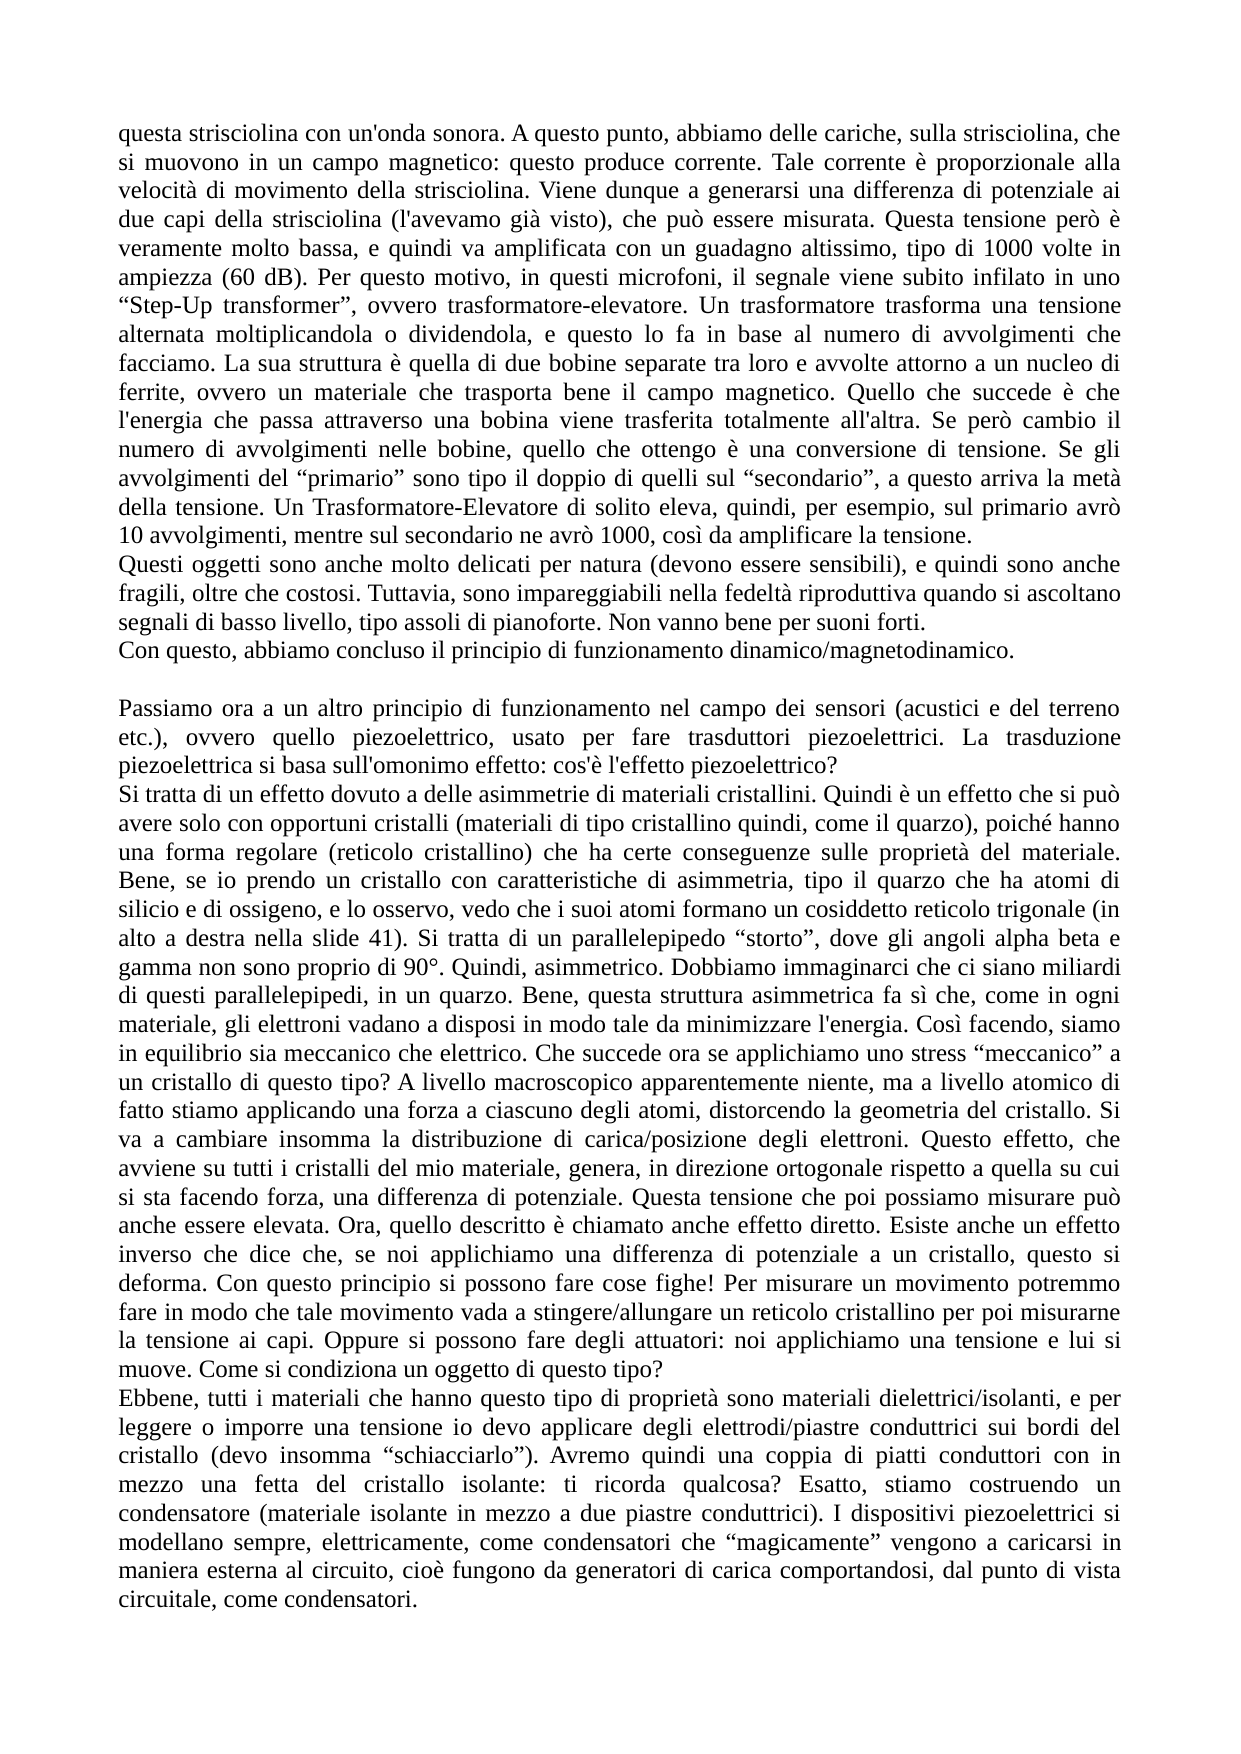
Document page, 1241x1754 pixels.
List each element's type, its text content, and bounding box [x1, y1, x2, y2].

text Ebbene, tutti i materiali che hanno questo tipo di proprietà sono materiali dielettrici/isolanti, e per leggere o imporre una tensione io devo applicare degli elettrodi/piastre conduttrici sui bordi del cristallo (devo insomma “schiacciarlo”). Avremo quindi una coppia di piatti conduttori con in mezzo una fetta del cristallo isolante: ti ricorda qualcosa? Esatto, stiamo costruendo un condensatore (materiale isolante in mezzo a due piastre conduttrici). I dispositivi piezoelettrici si modellano sempre, elettricamente, come condensatori che “magicamente” vengono a caricarsi in maniera esterna al circuito, cioè fungono da generatori di carica comportandosi, dal punto di vista circuitale, come condensatori. [118, 1383, 1122, 1613]
text Questi oggetti sono anche molto delicati per natura (devono essere sensibili), e quindi sono anche fragili, oltre che costosi. Tuttavia, sono impareggiabili nella fedeltà riproduttiva quando si ascoltano segnali di basso livello, tipo assoli di pianoforte. Non vanno bene per suoni forti. [118, 549, 1122, 636]
text Passiamo ora a un altro principio di funzionamento nel campo dei sensori (acustici e del terreno etc.), ovvero quello piezoelettrico, usato per fare trasduttori piezoelettrici. La trasduzione piezoelettrica si basa sull'omonimo effetto: cos'è l'effetto piezoelettrico? [118, 693, 1122, 779]
text Con questo, abbiamo concluso il principio di funzionamento dinamico/magnetodinamico. [118, 636, 1122, 664]
text Si tratta di un effetto dovuto a delle asimmetrie di materiali cristallini. Quindi è un effetto che si può avere solo con opportuni cristalli (materiali di tipo cristallino quindi, come il quarzo), poiché hanno una forma regolare (reticolo cristallino) che ha certe conseguenze sulle proprietà del materiale. Bene, se io prendo un cristallo con caratteristiche di asimmetria, tipo il quarzo che ha atomi di silicio e di ossigeno, e lo osservo, vedo che i suoi atomi formano un cosiddetto reticolo trigonale (in alto a destra nella slide 41). Si tratta di un parallelepipedo “storto”, dove gli angoli alpha beta e gamma non sono proprio di 90°. Quindi, asimmetrico. Dobbiamo immaginarci che ci siano miliardi di questi parallelepipedi, in un quarzo. Bene, questa struttura asimmetrica fa sì che, come in ogni materiale, gli elettroni vadano a disposi in modo tale da minimizzare l'energia. Così facendo, siamo in equilibrio sia meccanico che elettrico. Che succede ora se applichiamo uno stress “meccanico” a un cristallo di questo tipo? A livello macroscopico apparentemente niente, ma a livello atomico di fatto stiamo applicando una forza a ciascuno degli atomi, distorcendo la geometria del cristallo. Si va a cambiare insomma la distribuzione di carica/posizione degli elettroni. Questo effetto, che avviene su tutti i cristalli del mio materiale, genera, in direzione ortogonale rispetto a quella su cui si sta facendo forza, una differenza di potenziale. Questa tensione che poi possiamo misurare può anche essere elevata. Ora, quello descritto è chiamato anche effetto diretto. Esiste anche un effetto inverso che dice che, se noi applichiamo una differenza di potenziale a un cristallo, questo si deforma. Con questo principio si possono fare cose fighe! Per misurare un movimento potremmo fare in modo che tale movimento vada a stingere/allungare un reticolo cristallino per poi misurarne la tensione ai capi. Oppure si possono fare degli attuatori: noi applichiamo una tensione e lui si muove. Come si condiziona un oggetto di questo tipo? [118, 779, 1122, 1383]
text questa strisciolina con un'onda sonora. A questo punto, abbiamo delle cariche, sulla strisciolina, che si muovono in un campo magnetico: questo produce corrente. Tale corrente è proporzionale alla velocità di movimento della strisciolina. Viene dunque a generarsi una differenza di potenziale ai due capi della strisciolina (l'avevamo già visto), che può essere misurata. Questa tensione però è veramente molto bassa, e quindi va amplificata con un guadagno altissimo, tipo di 1000 volte in ampiezza (60 dB). Per questo motivo, in questi microfoni, il segnale viene subito infilato in uno “Step-Up transformer”, ovvero trasformatore-elevatore. Un trasformatore trasforma una tensione alternata moltiplicandola o dividendola, e questo lo fa in base al numero di avvolgimenti che facciamo. La sua struttura è quella di due bobine separate tra loro e avvolte attorno a un nucleo di ferrite, ovvero un materiale che trasporta bene il campo magnetico. Quello che succede è che l'energia che passa attraverso una bobina viene trasferita totalmente all'altra. Se però cambio il numero di avvolgimenti nelle bobine, quello che ottengo è una conversione di tensione. Se gli avvolgimenti del “primario” sono tipo il doppio di quelli sul “secondario”, a questo arriva la metà della tensione. Un Trasformatore-Elevatore di solito eleva, quindi, per esempio, sul primario avrò 10 avvolgimenti, mentre sul secondario ne avrò 1000, così da amplificare la tensione. [118, 118, 1122, 549]
